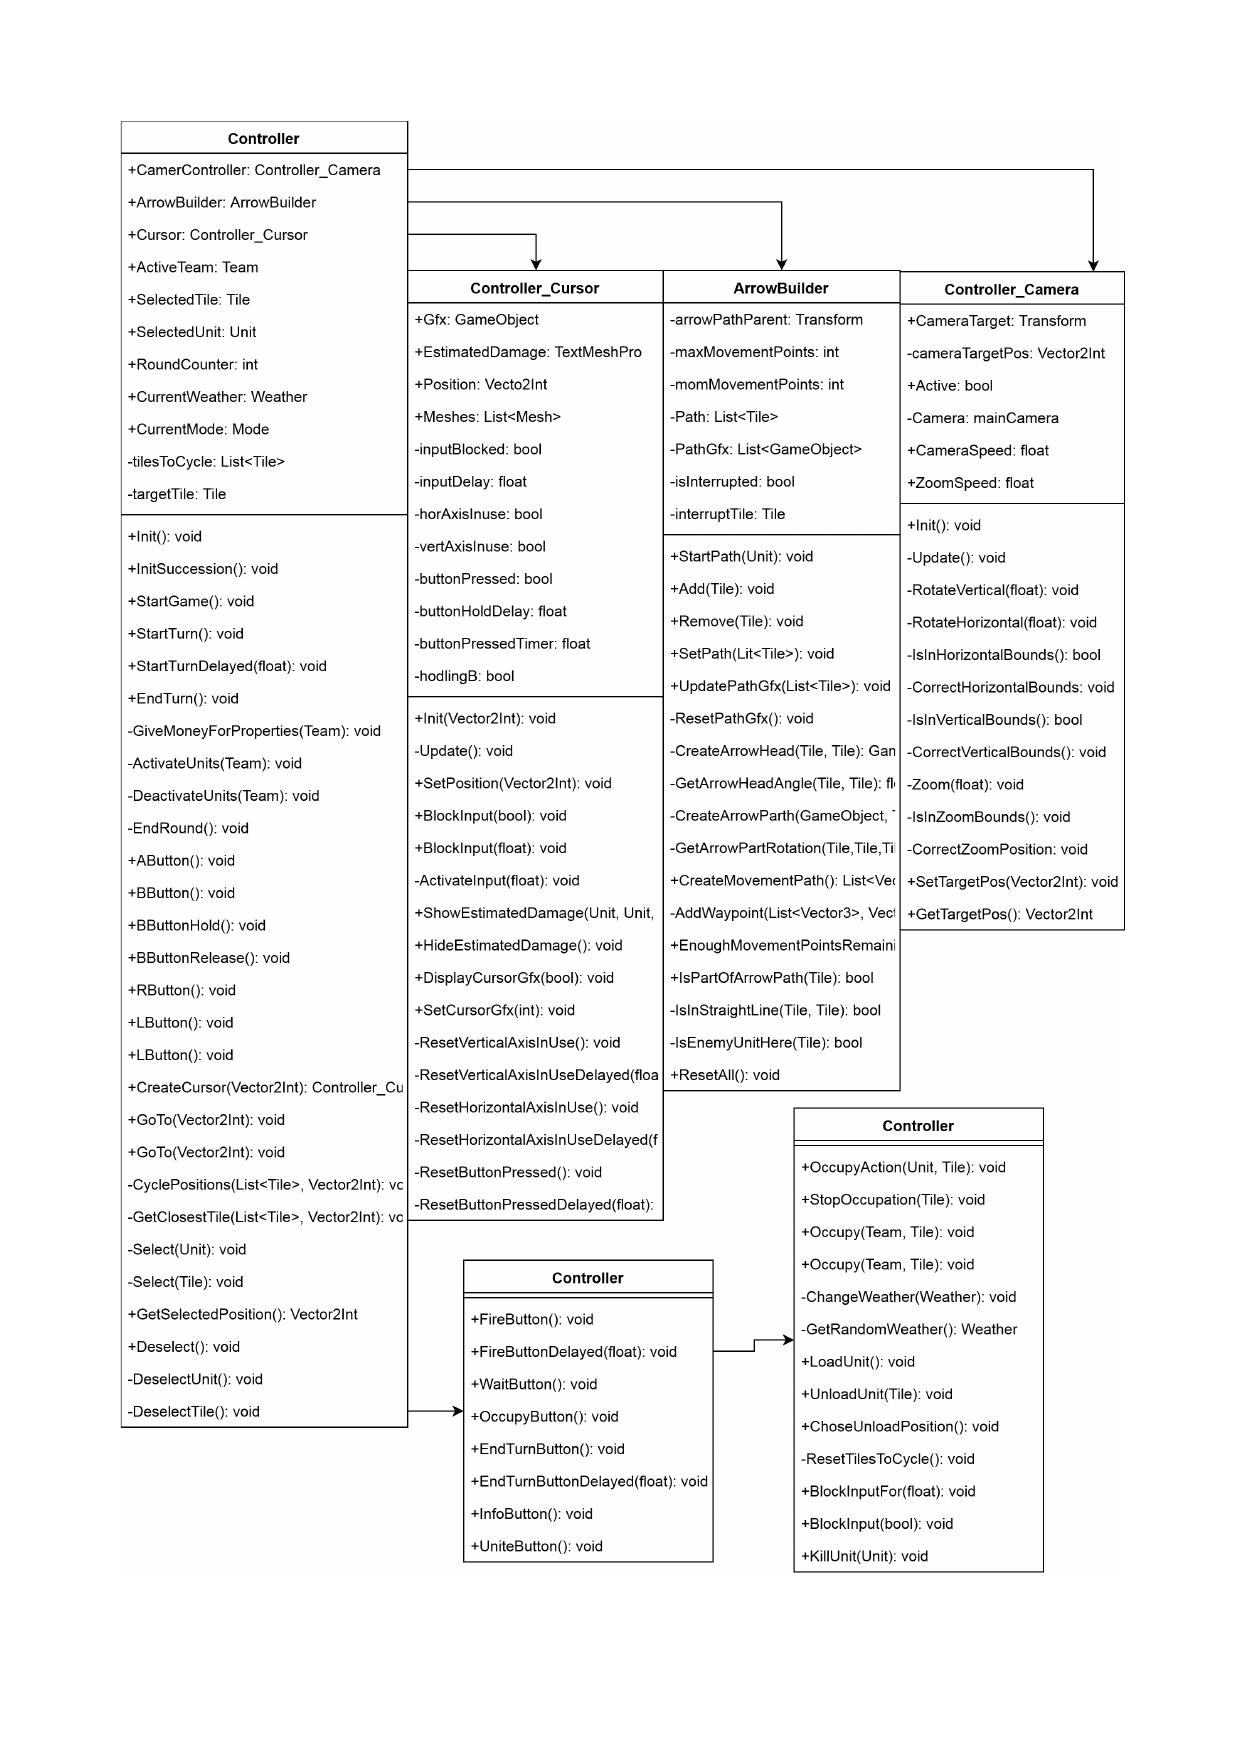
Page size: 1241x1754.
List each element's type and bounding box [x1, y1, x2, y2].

picture [120, 121, 1125, 1576]
